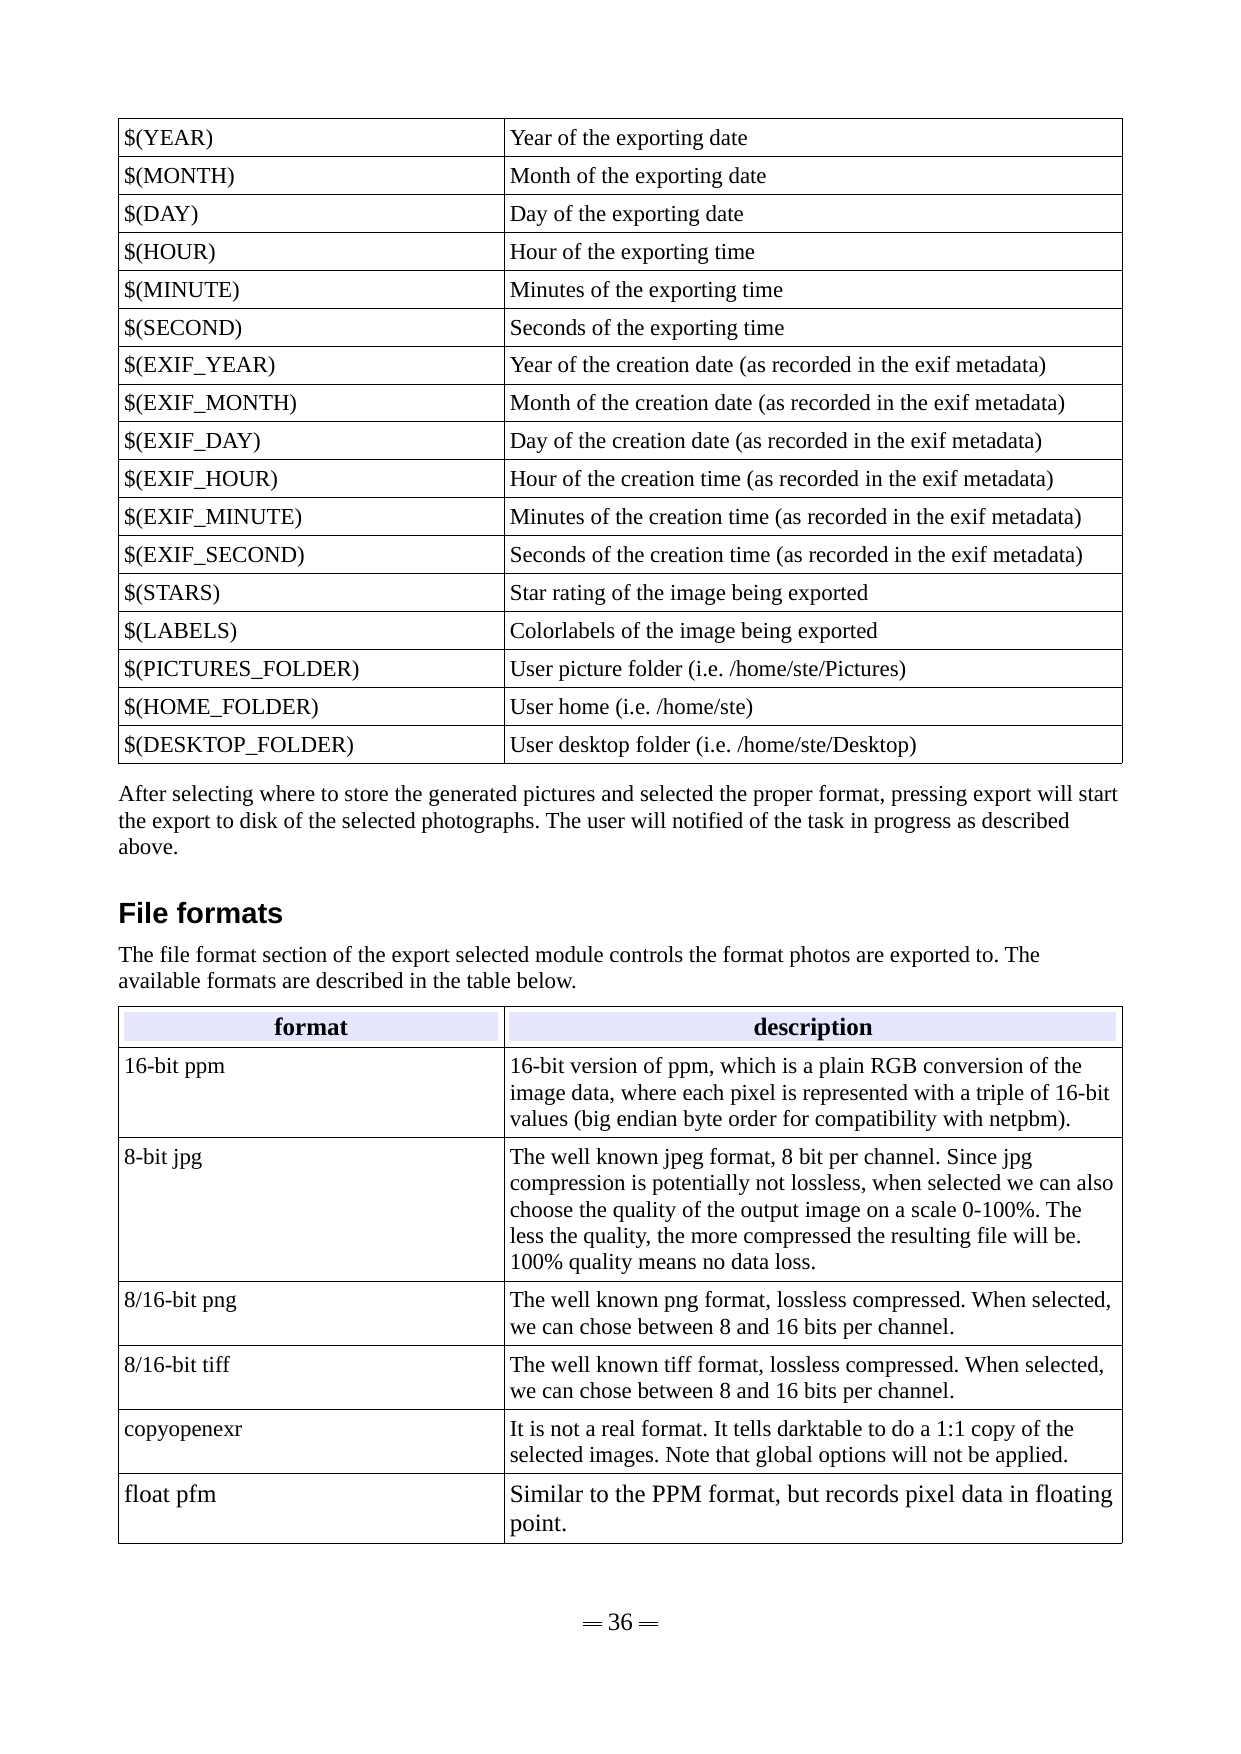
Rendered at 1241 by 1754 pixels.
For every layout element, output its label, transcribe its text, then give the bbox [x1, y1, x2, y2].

table_cell Minutes of the creation time (as recorded in the exif metadata) [505, 498, 1122, 535]
table_cell Minutes of the exporting time [505, 271, 1122, 308]
table_cell Similar to the PPM format, but records pixel data in floating point. [505, 1474, 1122, 1542]
table_cell $(EXIF_YEAR) [119, 347, 504, 383]
table_cell $(HOME_FOLDER) [119, 688, 504, 725]
table_cell $(SECOND) [119, 309, 504, 346]
table_cell $(EXIF_HOUR) [119, 460, 504, 497]
table_cell Colorlabels of the image being exported [505, 612, 1122, 649]
table_cell Year of the creation date (as recorded in the exif metadata) [505, 347, 1122, 383]
text The file format section of the export selected module controls the format photos are exported to. The available formats are described in the table below. [118, 941, 1122, 994]
table_cell 8/16-bit tiff [119, 1346, 504, 1409]
table_cell User picture folder (i.e. /home/ste/Pictures) [505, 650, 1122, 687]
table_cell $(EXIF_DAY) [119, 422, 504, 459]
table_cell Seconds of the exporting time [505, 309, 1122, 346]
table_cell $(EXIF_SECOND) [119, 536, 504, 573]
table_cell User desktop folder (i.e. /home/ste/Desktop) [505, 726, 1122, 763]
table_cell 8-bit jpg [119, 1138, 504, 1281]
table_cell 8/16-bit png [119, 1282, 504, 1345]
table_cell $(STARS) [119, 574, 504, 611]
table_cell Seconds of the creation time (as recorded in the exif metadata) [505, 536, 1122, 573]
table_cell 16-bit ppm [119, 1048, 504, 1137]
table_cell float pfm [119, 1474, 504, 1542]
table_cell Star rating of the image being exported [505, 574, 1122, 611]
table_cell $(LABELS) [119, 612, 504, 649]
table_cell copyopenexr [119, 1410, 504, 1473]
subtitle File formats [118, 896, 1122, 929]
table_cell $(YEAR) [119, 119, 504, 156]
table_cell 16-bit version of ppm, which is a plain RGB conversion of the image data, where each pixel is represented with a triple of 16-bit values (big endian byte order for compatibility with netpbm). [505, 1048, 1122, 1137]
table_header description [505, 1007, 1122, 1047]
table_cell Hour of the creation time (as recorded in the exif metadata) [505, 460, 1122, 497]
table_cell $(DESKTOP_FOLDER) [119, 726, 504, 763]
table_cell Year of the exporting date [505, 119, 1122, 156]
table_cell $(MINUTE) [119, 271, 504, 308]
table_cell $(HOUR) [119, 233, 504, 270]
table_cell User home (i.e. /home/ste) [505, 688, 1122, 725]
table_cell $(EXIF_MINUTE) [119, 498, 504, 535]
table_cell Month of the creation date (as recorded in the exif metadata) [505, 385, 1122, 421]
table_cell Day of the creation date (as recorded in the exif metadata) [505, 422, 1122, 459]
table_cell $(PICTURES_FOLDER) [119, 650, 504, 687]
table_cell The well known png format, lossless compressed. When selected, we can chose between 8 and 16 bits per channel. [505, 1282, 1122, 1345]
table_cell Month of the exporting date [505, 157, 1122, 194]
table_cell The well known jpeg format, 8 bit per channel. Since jpg compression is potentially not lossless, when selected we can also choose the quality of the output image on a scale 0-100%. The less the quality, the more compressed the resulting file will be. 100% quality means no data loss. [505, 1138, 1122, 1281]
table_header format [119, 1007, 504, 1047]
table_cell It is not a real format. It tells darktable to do a 1:1 copy of the selected images. Note that global options will not be applied. [505, 1410, 1122, 1473]
table_cell $(MONTH) [119, 157, 504, 194]
table_cell The well known tiff format, lossless compressed. When selected, we can chose between 8 and 16 bits per channel. [505, 1346, 1122, 1409]
text After selecting where to store the generated pictures and selected the proper format, pressing export will start the export to disk of the selected photographs. The user will notified of the task in progress as described above. [118, 781, 1122, 859]
table_cell Day of the exporting date [505, 195, 1122, 232]
table_cell $(DAY) [119, 195, 504, 232]
table_cell $(EXIF_MONTH) [119, 385, 504, 421]
table_cell Hour of the exporting time [505, 233, 1122, 270]
